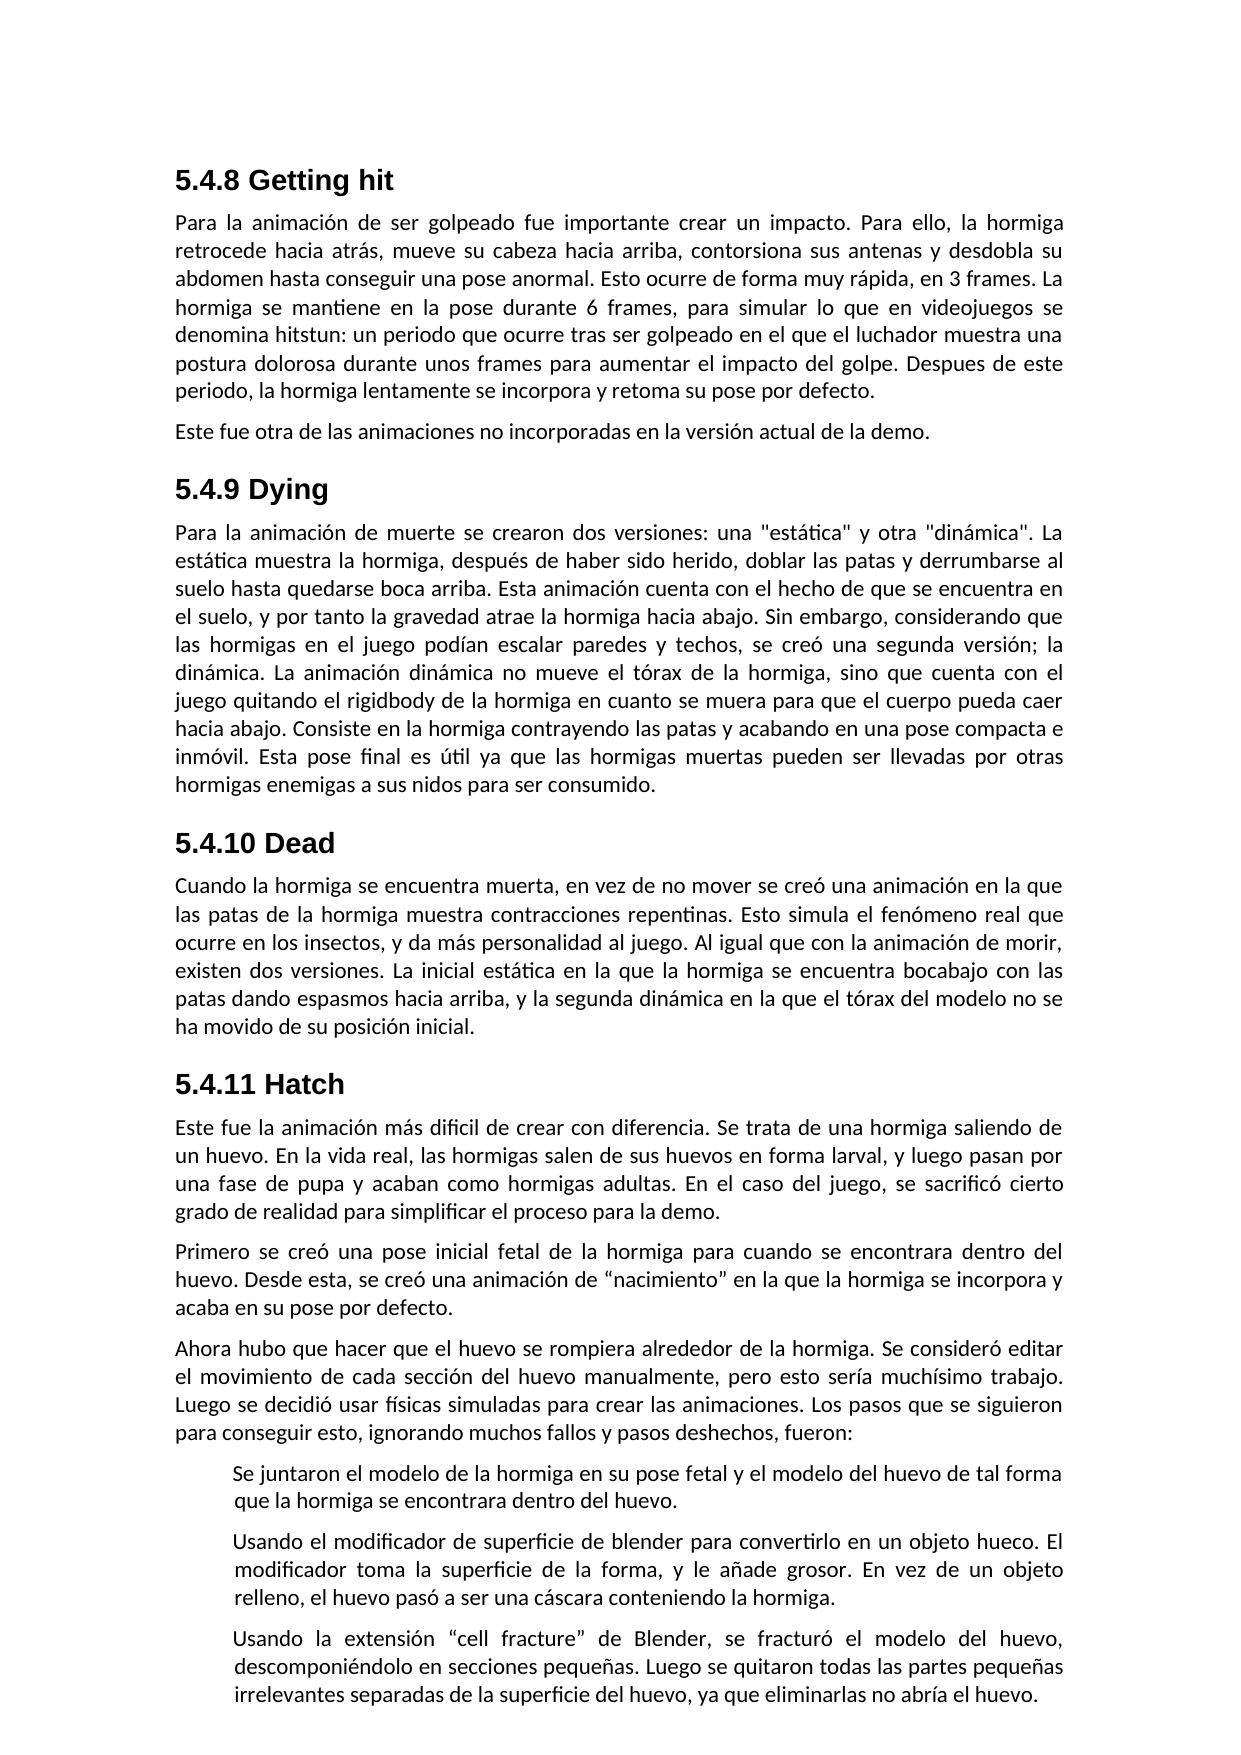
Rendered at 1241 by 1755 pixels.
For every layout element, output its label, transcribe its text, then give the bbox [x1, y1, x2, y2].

list Usando el modificador de superficie de blender para convertirlo en un objeto hueco. El modificador toma la superficie de la forma, y le añade grosor. En vez de un objeto relleno, el huevo pasó a ser una cáscara conteniendo la hormiga. [204, 1527, 1065, 1611]
subtitle Dying [175, 472, 1065, 506]
subtitle Dead [175, 826, 1065, 859]
subtitle Getting hit [175, 162, 1065, 196]
subtitle Hatch [175, 1067, 1065, 1100]
text Este fue la animación más dificil de crear con diferencia. Se trata de una hormiga saliendo de un huevo. En la vida real, las hormigas salen de sus huevos en forma larval, y luego pasan por una fase de pupa y acaban como hormigas adultas. En el caso del juego, se sacrificó cierto grado de realidad para simplificar el proceso para la demo. [175, 1113, 1065, 1225]
text Cuando la hormiga se encuentra muerta, en vez de no mover se creó una animación en la que las patas de la hormiga muestra contracciones repentinas. Esto simula el fenómeno real que ocurre en los insectos, y da más personalidad al juego. Al igual que con la animación de morir, existen dos versiones. La inicial estática en la que la hormiga se encuentra bocabajo con las patas dando espasmos hacia arriba, y la segunda dinámica en la que el tórax del modelo no se ha movido de su posición inicial. [175, 872, 1065, 1040]
list Usando la extensión “cell fracture” de Blender, se fracturó el modelo del huevo, descomponiéndolo en secciones pequeñas. Luego se quitaron todas las partes pequeñas irrelevantes separadas de la superficie del huevo, ya que eliminarlas no abría el huevo. [204, 1624, 1065, 1708]
list Se juntaron el modelo de la hormiga en su pose fetal y el modelo del huevo de tal forma que la hormiga se encontrara dentro del huevo. [204, 1459, 1065, 1515]
text Primero se creó una pose inicial fetal de la hormiga para cuando se encontrara dentro del huevo. Desde esta, se creó una animación de “nacimiento” en la que la hormiga se incorpora y acaba en su pose por defecto. [175, 1237, 1065, 1322]
text Este fue otra de las animaciones no incorporadas en la versión actual de la demo. [175, 417, 1065, 445]
text Ahora hubo que hacer que el huevo se rompiera alrededor de la hormiga. Se consideró editar el movimiento de cada sección del huevo manualmente, pero esto sería muchísimo trabajo. Luego se decidió usar físicas simuladas para crear las animaciones. Los pasos que se siguieron para conseguir esto, ignorando muchos fallos y pasos deshechos, fueron: [175, 1334, 1065, 1446]
text Para la animación de muerte se crearon dos versiones: una "estática" y otra "dinámica". La estática muestra la hormiga, después de haber sido herido, doblar las patas y derrumbarse al suelo hasta quedarse boca arriba. Esta animación cuenta con el hecho de que se encuentra en el suelo, y por tanto la gravedad atrae la hormiga hacia abajo. Sin embargo, considerando que las hormigas en el juego podían escalar paredes y techos, se creó una segunda versión; la dinámica. La animación dinámica no mueve el tórax de la hormiga, sino que cuenta con el juego quitando el rigidbody de la hormiga en cuanto se muera para que el cuerpo pueda caer hacia abajo. Consiste en la hormiga contrayendo las patas y acabando en una pose compacta e inmóvil. Esta pose final es útil ya que las hormigas muertas pueden ser llevadas por otras hormigas enemigas a sus nidos para ser consumido. [175, 518, 1065, 798]
text Para la animación de ser golpeado fue importante crear un impacto. Para ello, la hormiga retrocede hacia atrás, mueve su cabeza hacia arriba, contorsiona sus antenas y desdobla su abdomen hasta conseguir una pose anormal. Esto ocurre de forma muy rápida, en 3 frames. La hormiga se mantiene en la pose durante 6 frames, para simular lo que en videojuegos se denomina hitstun: un periodo que ocurre tras ser golpeado en el que el luchador muestra una postura dolorosa durante unos frames para aumentar el impacto del golpe. Despues de este periodo, la hormiga lentamente se incorpora y retoma su pose por defecto. [175, 208, 1065, 405]
